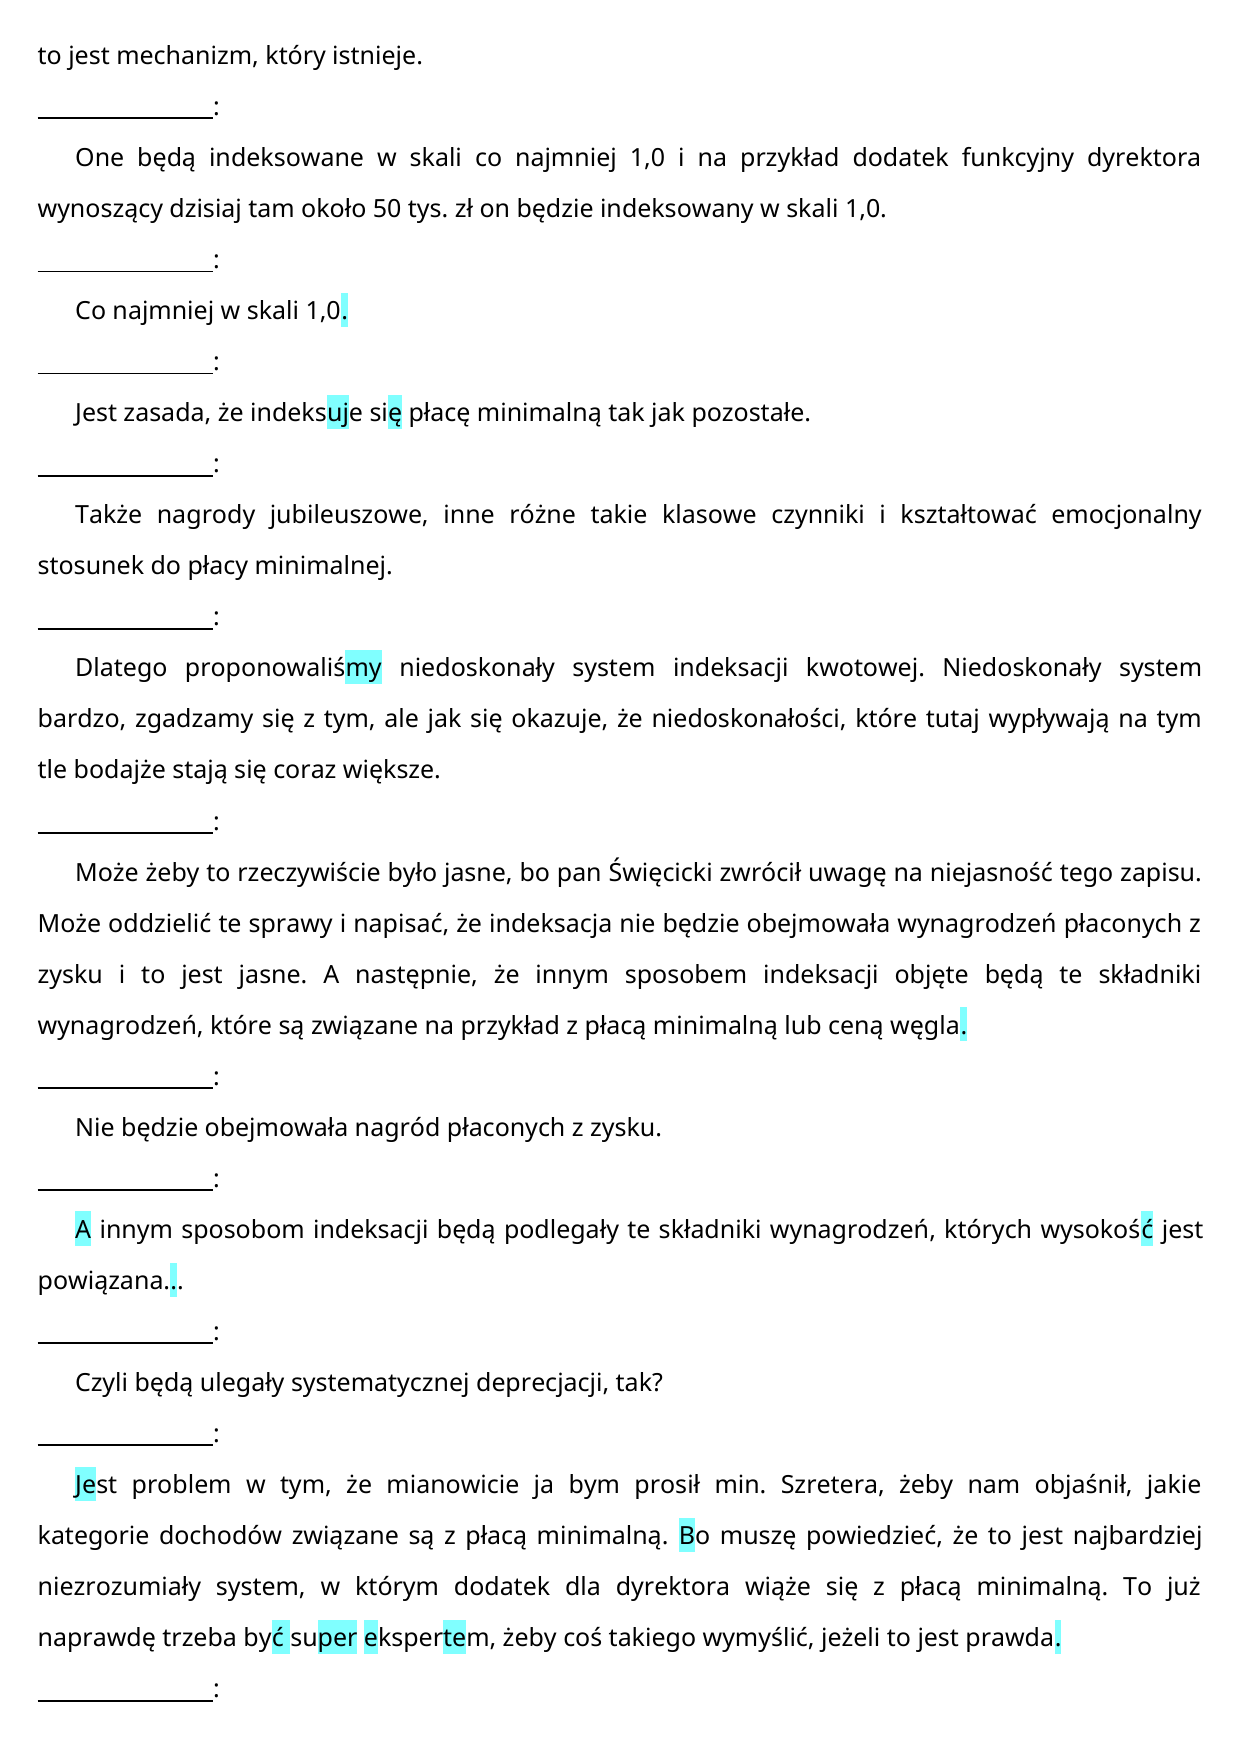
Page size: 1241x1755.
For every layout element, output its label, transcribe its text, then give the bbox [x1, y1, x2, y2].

text : [37, 242, 1203, 276]
text : [37, 446, 1203, 480]
text Dlatego proponowaliśmy niedoskonały system indeksacji kwotowej. Niedoskonały system bardzo, zgadzamy się z tym, ale jak się okazuje, że niedoskonałości, które tutaj wypływają na tym tle bodajże stają się coraz większe. [37, 650, 1203, 786]
text : [37, 599, 1203, 633]
text Jest problem w tym, że mianowicie ja bym prosił min. Szretera, żeby nam objaśnił, jakie kategorie dochodów związane są z płacą minimalną. Bo muszę powiedzieć, że to jest najbardziej niezrozumiały system, w którym dodatek dla dyrektora wiąże się z płacą minimalną. To już naprawdę trzeba być super ekspertem, żeby coś takiego wymyślić, jeżeli to jest prawda. [37, 1467, 1203, 1654]
text : [37, 1160, 1203, 1194]
text : [37, 1313, 1203, 1348]
text Nie będzie obejmowała nagród płaconych z zysku. [37, 1109, 1203, 1143]
text Może żeby to rzeczywiście było jasne, bo pan Święcicki zwrócił uwagę na niejasność tego zapisu. Może oddzielić te sprawy i napisać, że indeksacja nie będzie obejmowała wynagrodzeń płaconych z zysku i to jest jasne. A następnie, że innym sposobem indeksacji objęte będą te składniki wynagrodzeń, które są związane na przykład z płacą minimalną lub ceną węgla. [37, 854, 1203, 1041]
text : [37, 1416, 1203, 1450]
text Także nagrody jubileuszowe, inne różne takie klasowe czynniki i kształtować emocjonalny stosunek do płacy minimalnej. [37, 497, 1203, 582]
text : [37, 344, 1203, 378]
text : [37, 1671, 1203, 1705]
text : [37, 1058, 1203, 1092]
text : [37, 803, 1203, 837]
text to jest mechanizm, który istnieje. [37, 37, 1203, 72]
text Czyli będą ulegały systematycznej deprecjacji, tak? [37, 1364, 1203, 1399]
text : [37, 88, 1203, 123]
text Jest zasada, że indeksuje się płacę minimalną tak jak pozostałe. [37, 395, 1203, 429]
text A innym sposobom indeksacji będą podlegały te składniki wynagrodzeń, których wysokość jest powiązana... [37, 1211, 1203, 1297]
text One będą indeksowane w skali co najmniej 1,0 i na przykład dodatek funkcyjny dyrektora wynoszący dzisiaj tam około 50 tys. zł on będzie indeksowany w skali 1,0. [37, 139, 1203, 225]
text Co najmniej w skali 1,0. [37, 293, 1203, 327]
